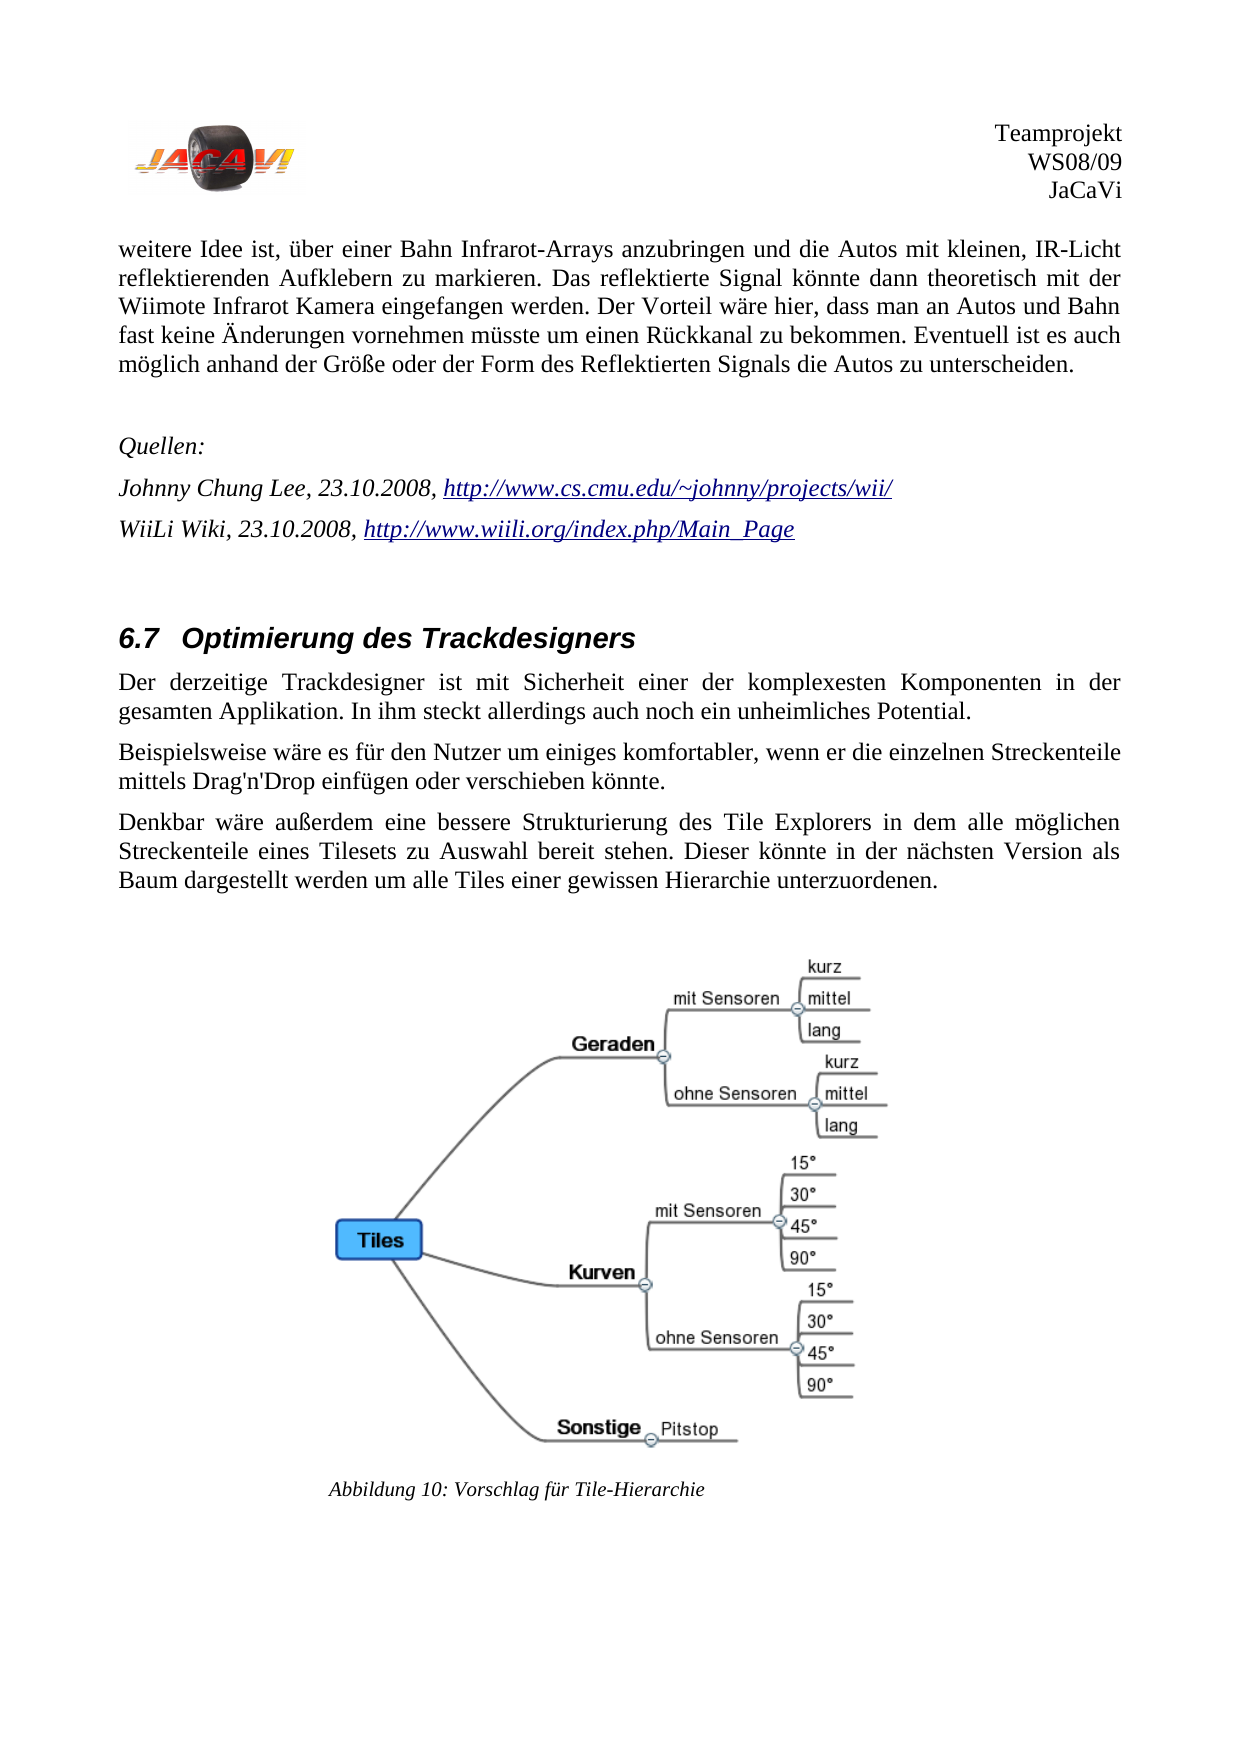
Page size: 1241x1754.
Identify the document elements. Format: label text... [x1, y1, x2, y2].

subtitle Optimierung des Trackdesigners [118, 621, 1122, 655]
text Denkbar wäre außerdem eine bessere Strukturierung des Tile Explorers in dem alle möglichen Streckenteile eines Tilesets zu Auswahl bereit stehen. Dieser könnte in der nächsten Version als Baum dargestellt werden um alle Tiles einer gewissen Hierarchie unterzuordenen. [118, 807, 1122, 894]
text Quellen: [118, 431, 1122, 460]
text weitere Idee ist, über einer Bahn Infrarot-Arrays anzubringen und die Autos mit kleinen, IR-Licht reflektierenden Aufklebern zu markieren. Das reflektierte Signal könnte dann theoretisch mit der Wiimote Infrarot Kamera eingefangen werden. Der Vorteil wäre hier, dass man an Autos und Bahn fast keine Änderungen vornehmen müsste um einen Rückkanal zu bekommen. Eventuell ist es auch möglich anhand der Größe oder der Form des Reflektierten Signals die Autos zu unterscheiden. [118, 234, 1122, 378]
text Beispielsweise wäre es für den Nutzer um einiges komfortabler, wenn er die einzelnen Streckenteile mittels Drag'n'Drop einfügen oder verschieben könnte. [118, 737, 1122, 795]
picture [328, 918, 912, 1477]
text Der derzeitige Trackdesigner ist mit Sicherheit einer der komplexesten Komponenten in der gesamten Applikation. In ihm steckt allerdings auch noch ein unheimliches Potential. [118, 667, 1122, 725]
picture [128, 120, 307, 195]
text WiiLi Wiki, 23.10.2008, http://www.wiili.org/index.php/Main_Page [118, 514, 1122, 543]
text Abbildung 10: Vorschlag für Tile-Hierarchie [329, 1477, 911, 1501]
text Johnny Chung Lee, 23.10.2008, http://www.cs.cmu.edu/~johnny/projects/wii/ [118, 473, 1122, 501]
